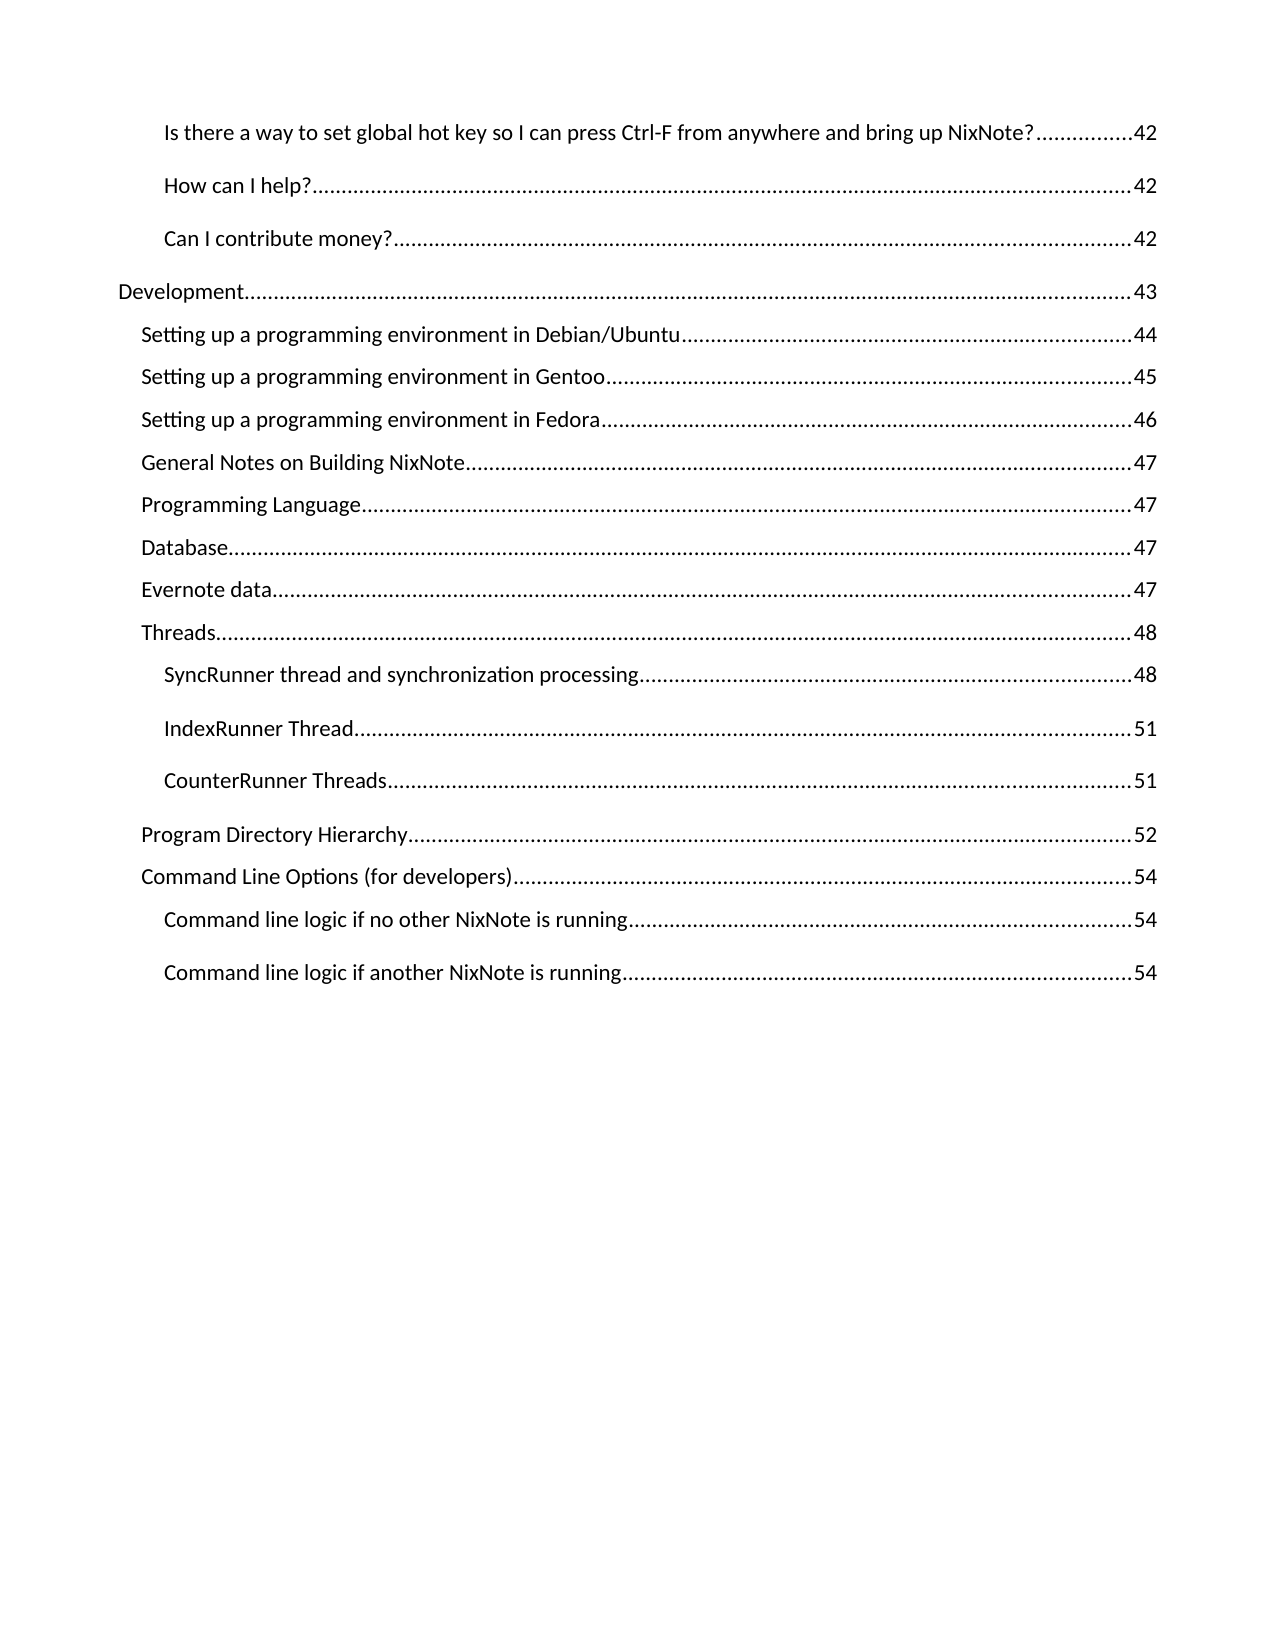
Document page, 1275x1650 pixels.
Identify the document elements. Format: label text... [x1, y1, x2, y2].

text Command line logic if another NixNote is running 54 [164, 958, 1157, 986]
text Setting up a programming environment in Debian/Ubuntu 44 [141, 320, 1157, 348]
text Can I contribute money? 42 [164, 224, 1157, 252]
text SyncRunner thread and synchronization processing 48 [164, 661, 1157, 689]
text CounterRunner Threads 51 [164, 767, 1157, 795]
text Evernote data 47 [141, 575, 1157, 603]
text Is there a way to set global hot key so I can press Ctrl-F from anywhere and bring up NixNote? 42 [164, 118, 1157, 146]
text Command line logic if no other NixNote is running 54 [164, 905, 1157, 933]
text Program Directory Hierarchy 52 [141, 820, 1157, 848]
text General Notes on Building NixNote 47 [141, 448, 1157, 476]
text Programming Language 47 [141, 490, 1157, 518]
text Command Line Options (for developers) 54 [141, 862, 1157, 890]
text Setting up a programming environment in Fedora 46 [141, 405, 1157, 433]
text Database 47 [141, 533, 1157, 561]
text Threads 48 [141, 618, 1157, 646]
text How can I help? 42 [164, 171, 1157, 199]
text Development 43 [118, 277, 1157, 305]
text IndexRunner Thread 51 [164, 714, 1157, 742]
text Setting up a programming environment in Gentoo 45 [141, 362, 1157, 390]
